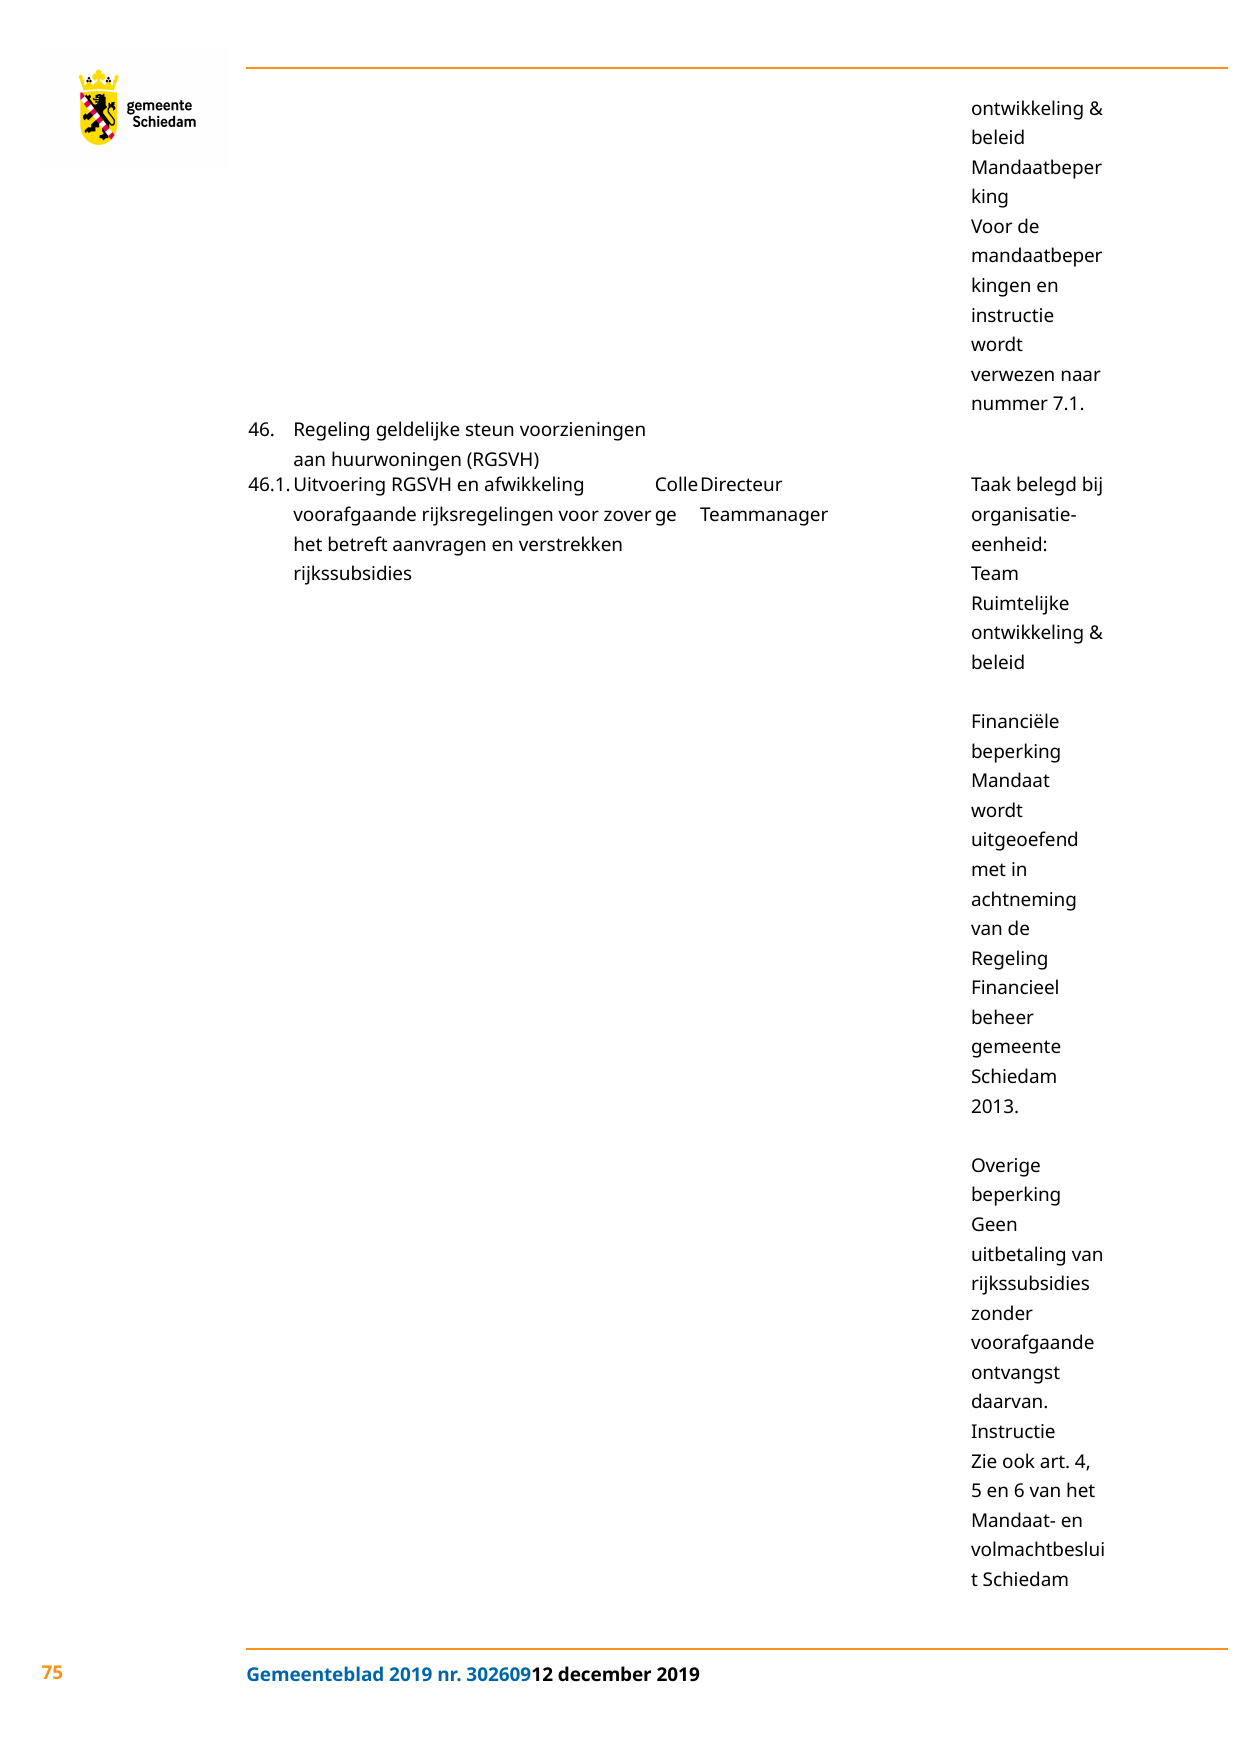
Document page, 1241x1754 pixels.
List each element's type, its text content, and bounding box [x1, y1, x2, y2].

table_cell [835, 95, 971, 416]
table_cell College [655, 472, 700, 1592]
table_cell [835, 472, 971, 1592]
table_cell [655, 416, 700, 472]
table_cell [248, 95, 293, 416]
table_cell Uitvoering RGSVH en afwikkeling voorafgaande rijksregelingen voor zover het betreft aanvragen en verstrekken rijkssubsidies [293, 472, 654, 1592]
table_cell 46.1. [248, 472, 293, 1592]
table_cell [700, 416, 835, 472]
table_cell ontwikkeling & beleid Mandaatbeperking Voor de mandaatbeperkingen en instructie wordt verwezen naar nummer 7.1. [971, 95, 1106, 416]
table_cell Regeling geldelijke steun voorzieningen aan huurwoningen (RGSVH) [293, 416, 654, 472]
table_cell Taak belegd bij organisatie-eenheid: Team Ruimtelijke ontwikkeling & beleid Financiële beperking Mandaat wordt uitgeoefend met in achtneming van de Regeling Financieel beheer gemeente Schiedam 2013. Overige beperking Geen uitbetaling van rijkssubsidies zonder voorafgaande ontvangst daarvan. Instructie Zie ook art. 4, 5 en 6 van het Mandaat- en volmachtbesluit Schiedam [971, 472, 1106, 1592]
table_cell [700, 95, 835, 416]
table_cell [293, 95, 654, 416]
table_cell 46. [248, 416, 293, 472]
table_cell [655, 95, 700, 416]
table_cell Directeur Teammanager [700, 472, 835, 1592]
table_cell [971, 416, 1106, 472]
picture [41, 47, 231, 172]
table_cell [835, 416, 971, 472]
